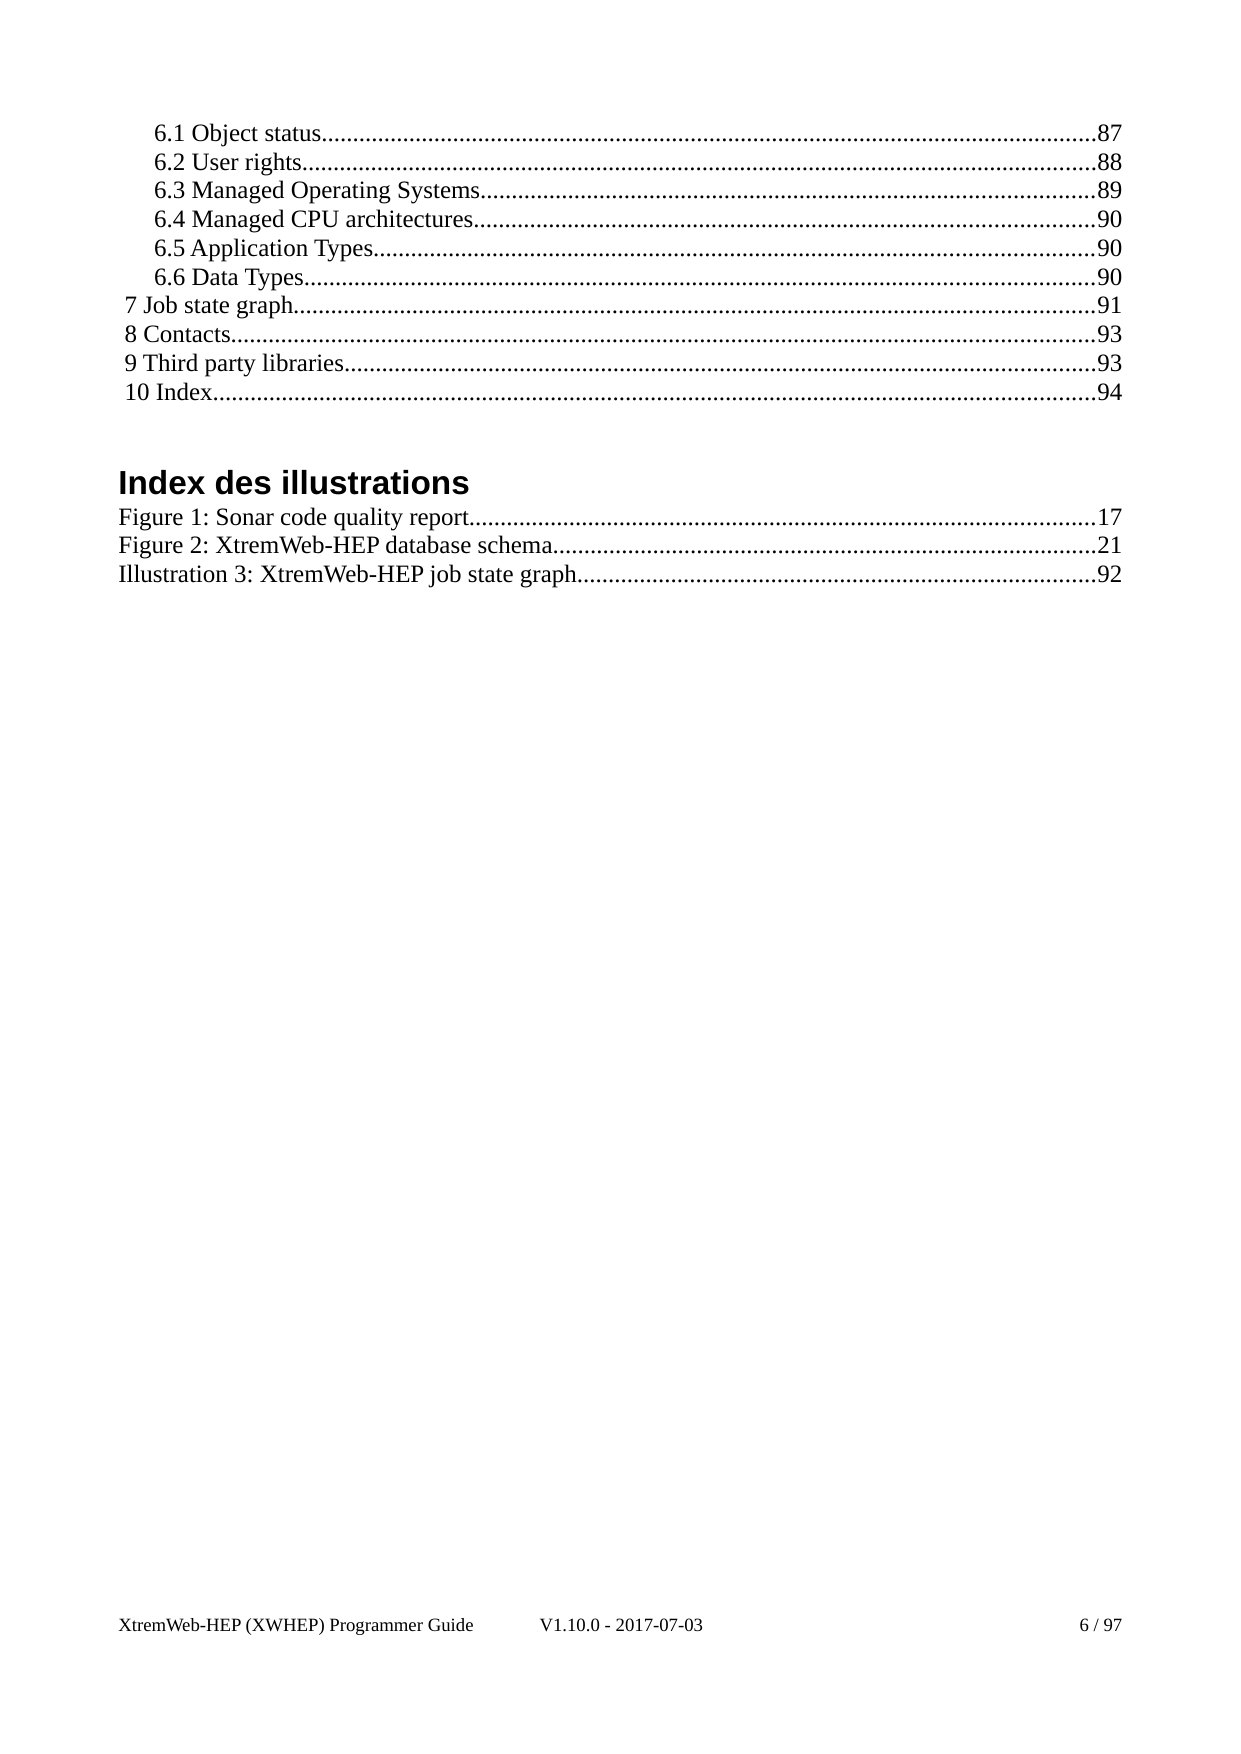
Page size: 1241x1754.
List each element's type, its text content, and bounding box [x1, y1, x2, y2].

text 8 Contacts 93 [118, 319, 1122, 348]
text 10 Index 94 [118, 377, 1122, 406]
text 6.3 Managed Operating Systems 89 [148, 176, 1122, 204]
subtitle Index des illustrations [118, 463, 1122, 502]
text 7 Job state graph 91 [118, 291, 1122, 319]
text Figure 2: XtremWeb-HEP database schema 21 [118, 530, 1122, 559]
text 9 Third party libraries 93 [118, 348, 1122, 377]
text 6.2 User rights 88 [148, 147, 1122, 176]
text 6.6 Data Types 90 [148, 262, 1122, 291]
text 6.5 Application Types 90 [148, 233, 1122, 262]
text 6.1 Object status 87 [148, 118, 1122, 147]
text Illustration 3: XtremWeb-HEP job state graph 92 [118, 559, 1122, 588]
text 6.4 Managed CPU architectures 90 [148, 204, 1122, 233]
text Figure 1: Sonar code quality report 17 [118, 502, 1122, 530]
